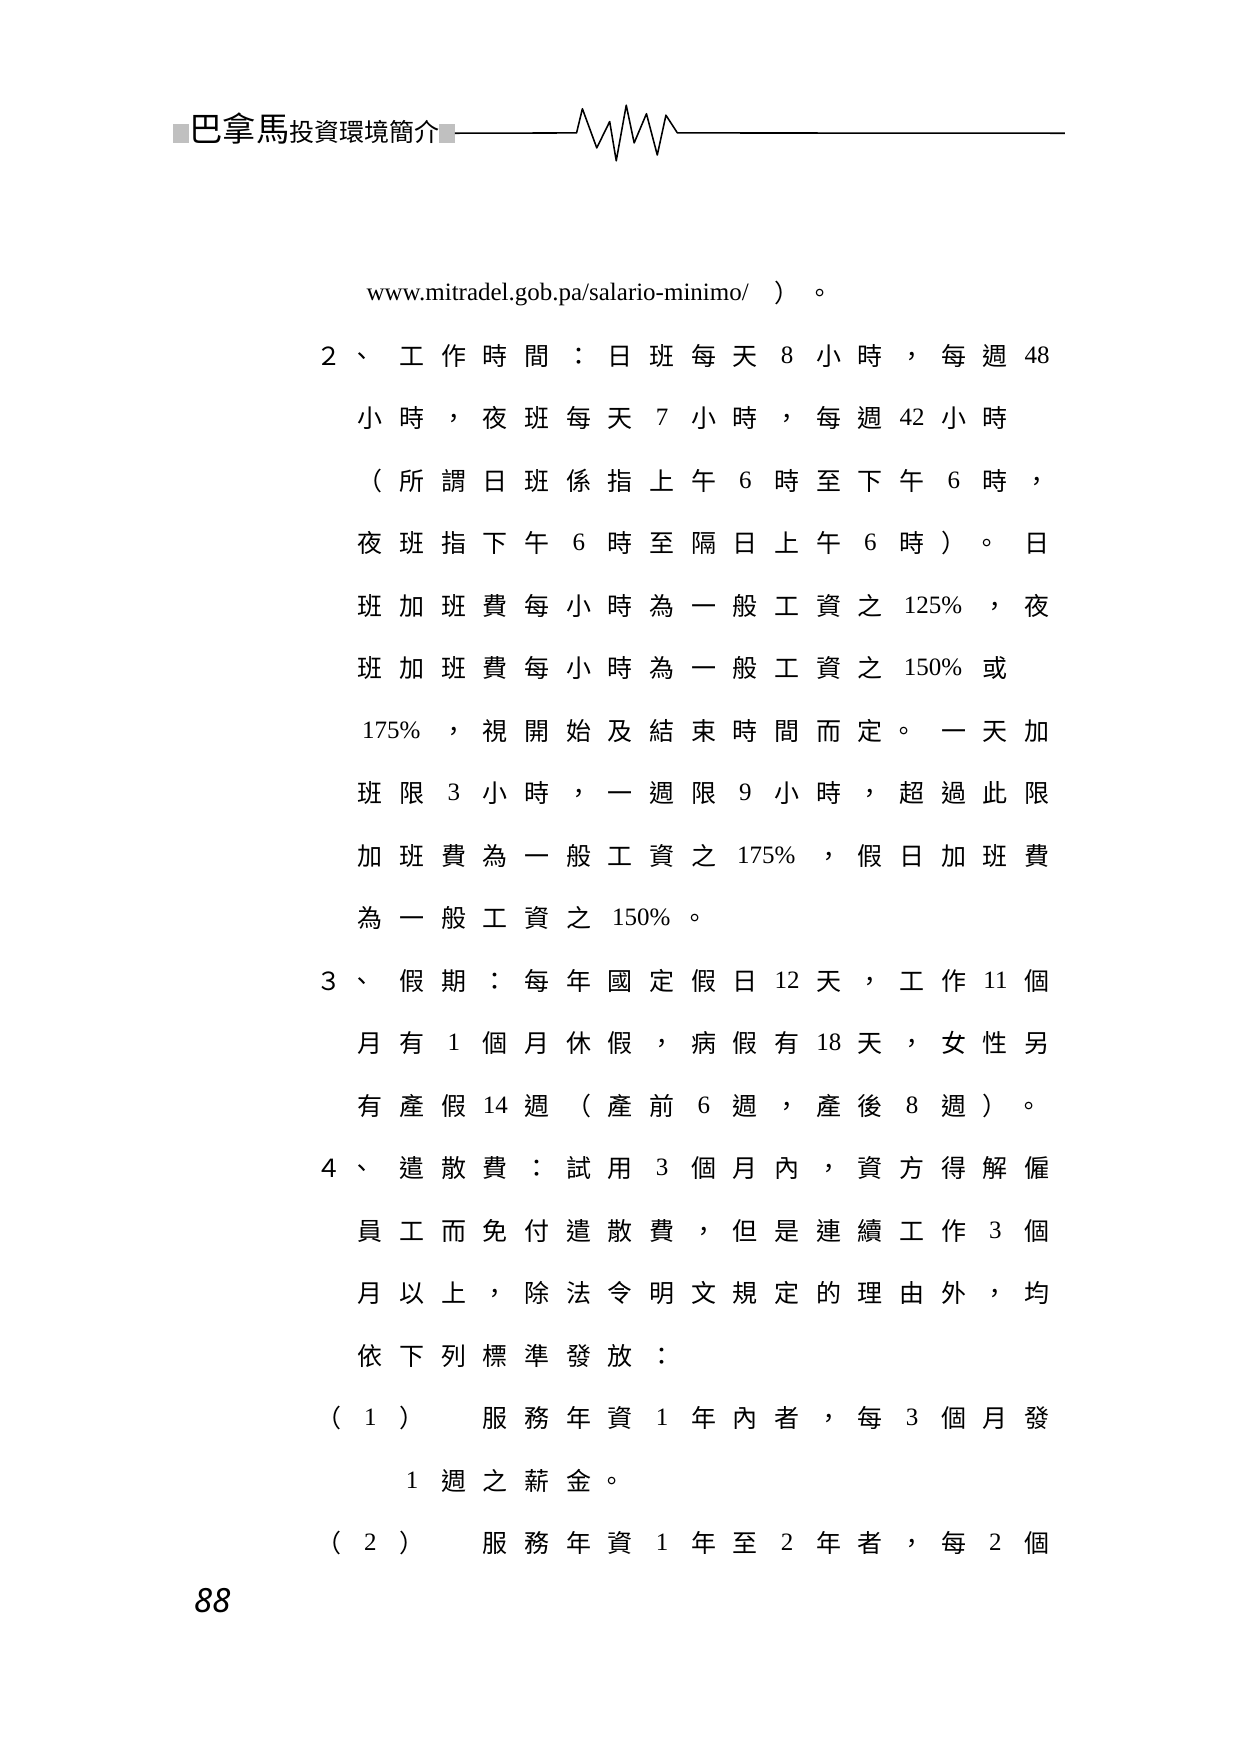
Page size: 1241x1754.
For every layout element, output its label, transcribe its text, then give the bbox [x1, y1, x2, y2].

text ２、工作時間：日班每天8小時，每週48小時，夜班每天7小時，每週42小時（所謂日班係指上午6時至下午6時，夜班指下午6時至隔日上午6時）。日班加班費每小時為一般工資之125%，夜班加班費每小時為一般工資之150%或175%，視開始及結束時間而定。一天加班限3小時，一週限9小時，超過此限加班費為一般工資之175%，假日加班費為一般工資之150%。 [281, 313, 1058, 938]
text （1） 服務年資1年內者，每3個月發1週之薪金。 [306, 1375, 1058, 1500]
text www.mitradel.gob.pa/salario-minimo/）。 [281, 250, 1058, 313]
text ４、遣散費：試用3個月內，資方得解僱員工而免付遣散費，但是連續工作3個月以上，除法令明文規定的理由外，均依下列標準發放： [281, 1125, 1058, 1375]
text （2） 服務年資1年至2年者，每2個 [306, 1500, 1058, 1563]
text ３、假期：每年國定假日12天，工作11個月有1個月休假，病假有18天，女性另有產假14週（產前6週，產後8週）。 [281, 938, 1058, 1125]
